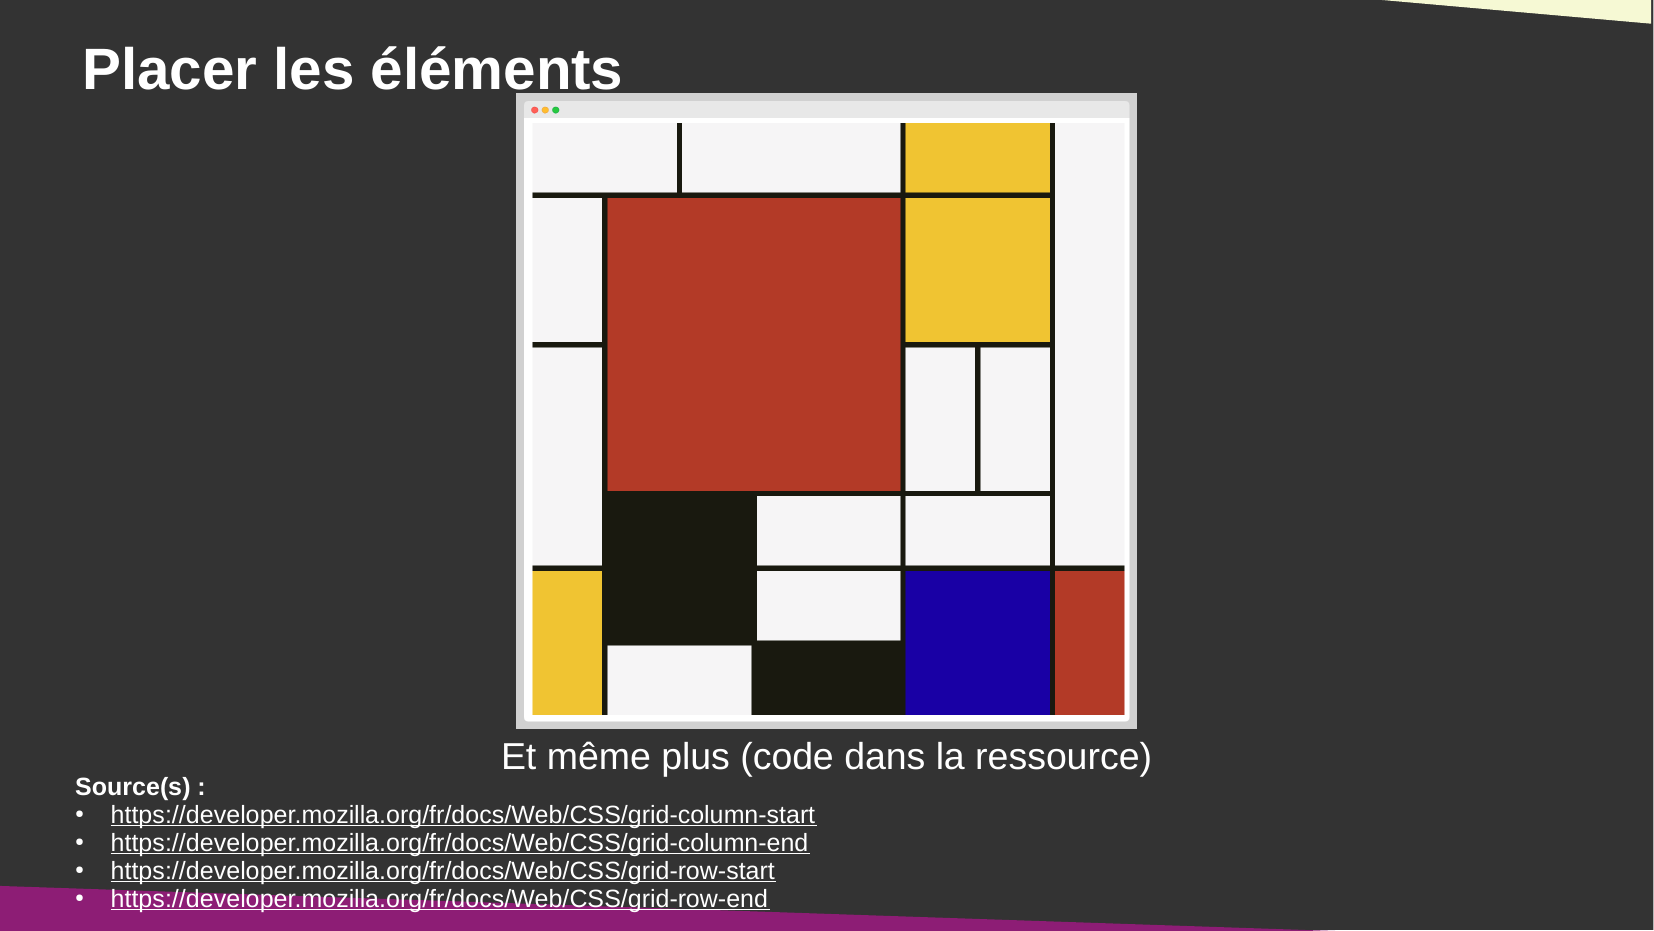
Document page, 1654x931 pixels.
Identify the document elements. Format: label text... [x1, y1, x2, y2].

picture [516, 93, 1137, 729]
text_box Et même plus (code dans la ressource) [12, 728, 1641, 785]
title Placer les éléments [82, 37, 1571, 122]
text_box [1382, 0, 1652, 24]
text_box Source(s) : https://developer.mozilla.org/fr/docs/Web/CSS/grid-column-start https://developer.mozilla.org/fr/docs/Web/CSS/grid-column-end https://developer.mozilla.org/fr/docs/Web/CSS/grid-row-start https://developer.mozilla.org/fr/docs/Web/CSS/grid-row-end [60, 785, 1546, 920]
text_box [0, 885, 1336, 931]
